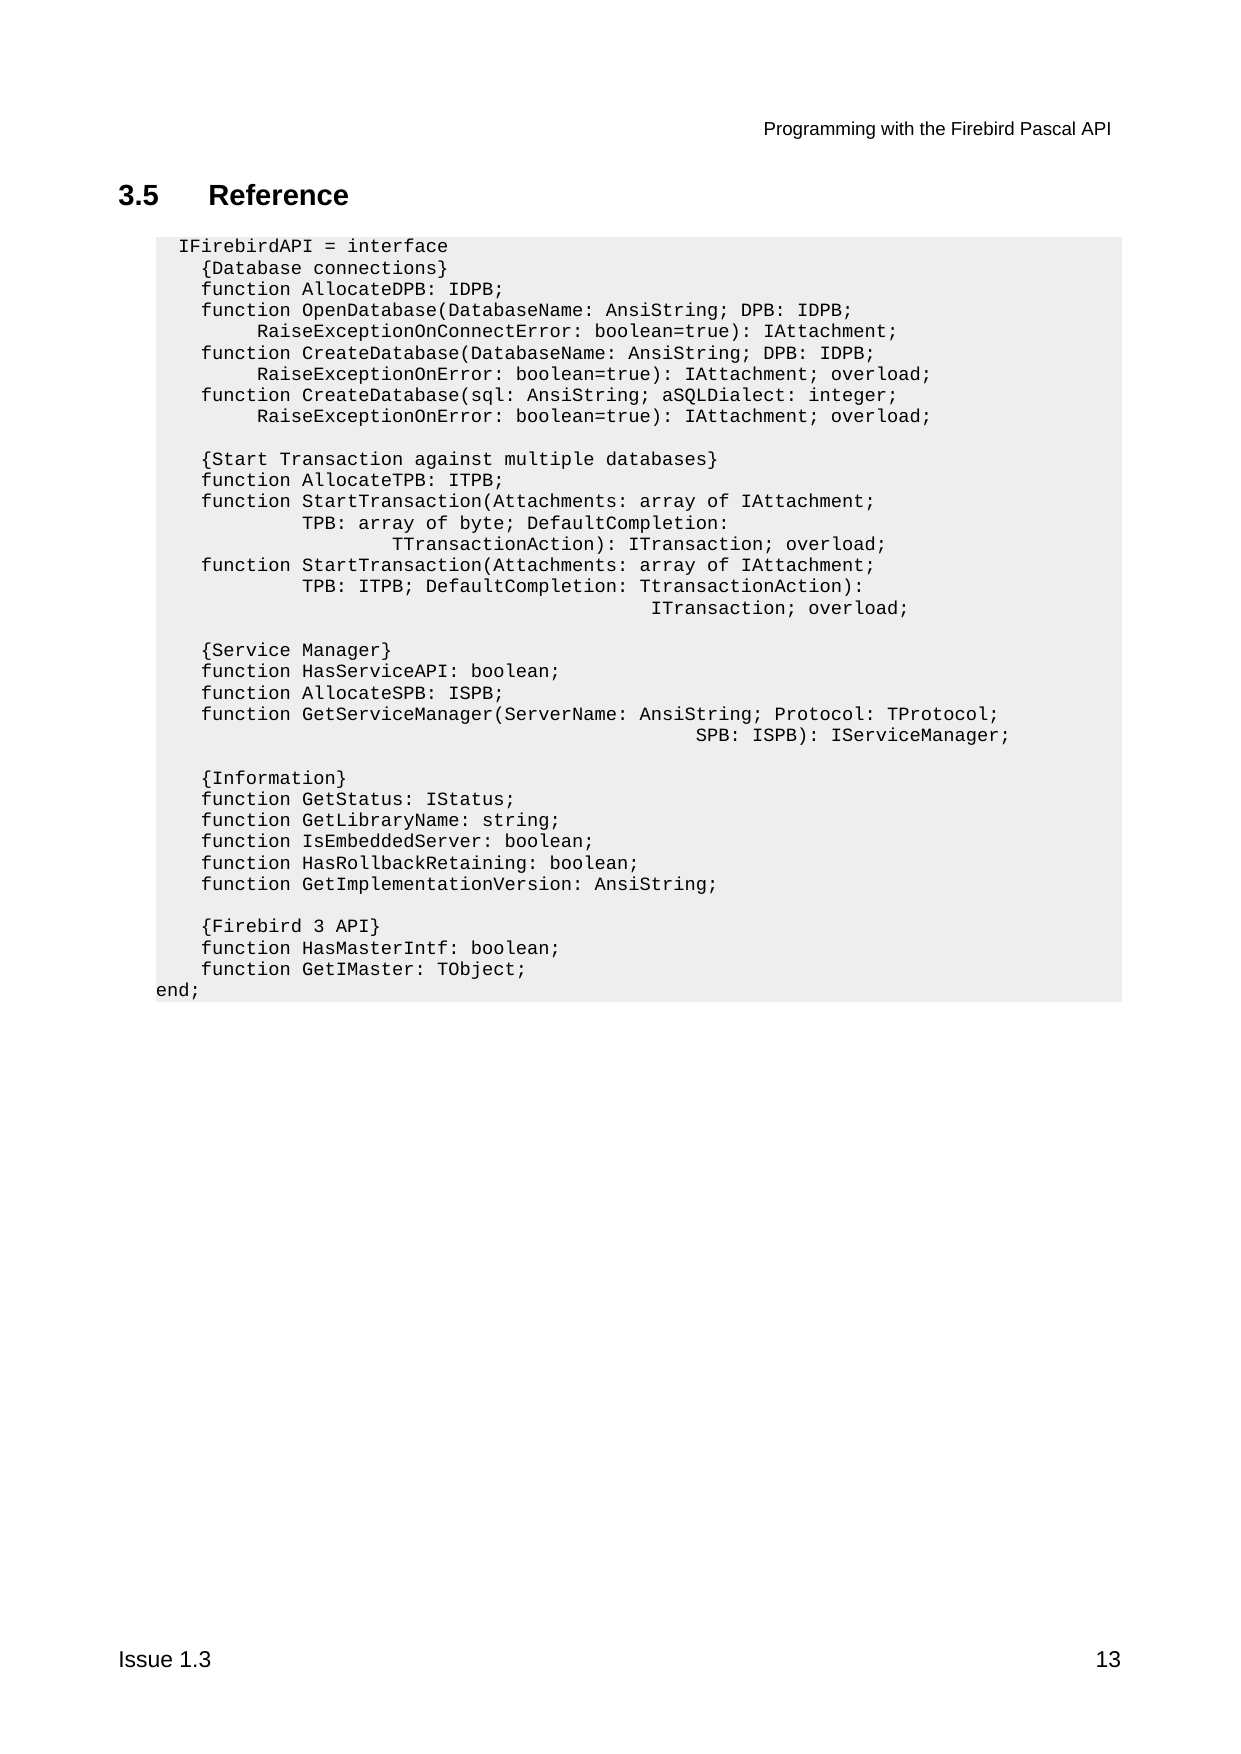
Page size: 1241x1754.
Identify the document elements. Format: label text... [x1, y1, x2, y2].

text function CreateDatabase(sql: AnsiString; aSQLDialect: integer; [156, 386, 1122, 407]
text function AllocateDPB: IDPB; [156, 280, 1122, 301]
text {Start Transaction against multiple databases} [156, 450, 1122, 471]
text function GetImplementationVersion: AnsiString; [156, 875, 1122, 896]
text function AllocateSPB: ISPB; [156, 683, 1122, 705]
text function HasServiceAPI: boolean; [156, 662, 1122, 683]
text function GetStatus: IStatus; [156, 790, 1122, 811]
text TTransactionAction): ITransaction; overload; [156, 535, 1122, 556]
text function CreateDatabase(DatabaseName: AnsiString; DPB: IDPB; [156, 343, 1122, 365]
text function StartTransaction(Attachments: array of IAttachment; [156, 492, 1122, 513]
text function IsEmbeddedServer: boolean; [156, 832, 1122, 853]
text function StartTransaction(Attachments: array of IAttachment; [156, 556, 1122, 577]
text RaiseExceptionOnConnectError: boolean=true): IAttachment; [156, 322, 1122, 343]
text IFirebirdAPI = interface [156, 237, 1122, 258]
text function HasRollbackRetaining: boolean; [156, 853, 1122, 875]
text RaiseExceptionOnError: boolean=true): IAttachment; overload; [156, 407, 1122, 428]
text function AllocateTPB: ITPB; [156, 471, 1122, 492]
text ITransaction; overload; [156, 598, 1122, 620]
text {Service Manager} [156, 641, 1122, 662]
text function GetServiceManager(ServerName: AnsiString; Protocol: TProtocol; [156, 705, 1122, 726]
text {Database connections} [156, 258, 1122, 280]
text function OpenDatabase(DatabaseName: AnsiString; DPB: IDPB; [156, 301, 1122, 322]
text {Information} [156, 768, 1122, 790]
text function GetIMaster: TObject; [156, 960, 1122, 981]
text function HasMasterIntf: boolean; [156, 938, 1122, 960]
text TPB: ITPB; DefaultCompletion: TtransactionAction): [156, 577, 1122, 598]
text {Firebird 3 API} [156, 917, 1122, 938]
subtitle Reference [118, 178, 1122, 212]
text TPB: array of byte; DefaultCompletion: [156, 513, 1122, 535]
text SPB: ISPB): IServiceManager; [156, 726, 1122, 747]
text function GetLibraryName: string; [156, 811, 1122, 832]
text end; [156, 981, 1122, 1002]
text RaiseExceptionOnError: boolean=true): IAttachment; overload; [156, 365, 1122, 386]
